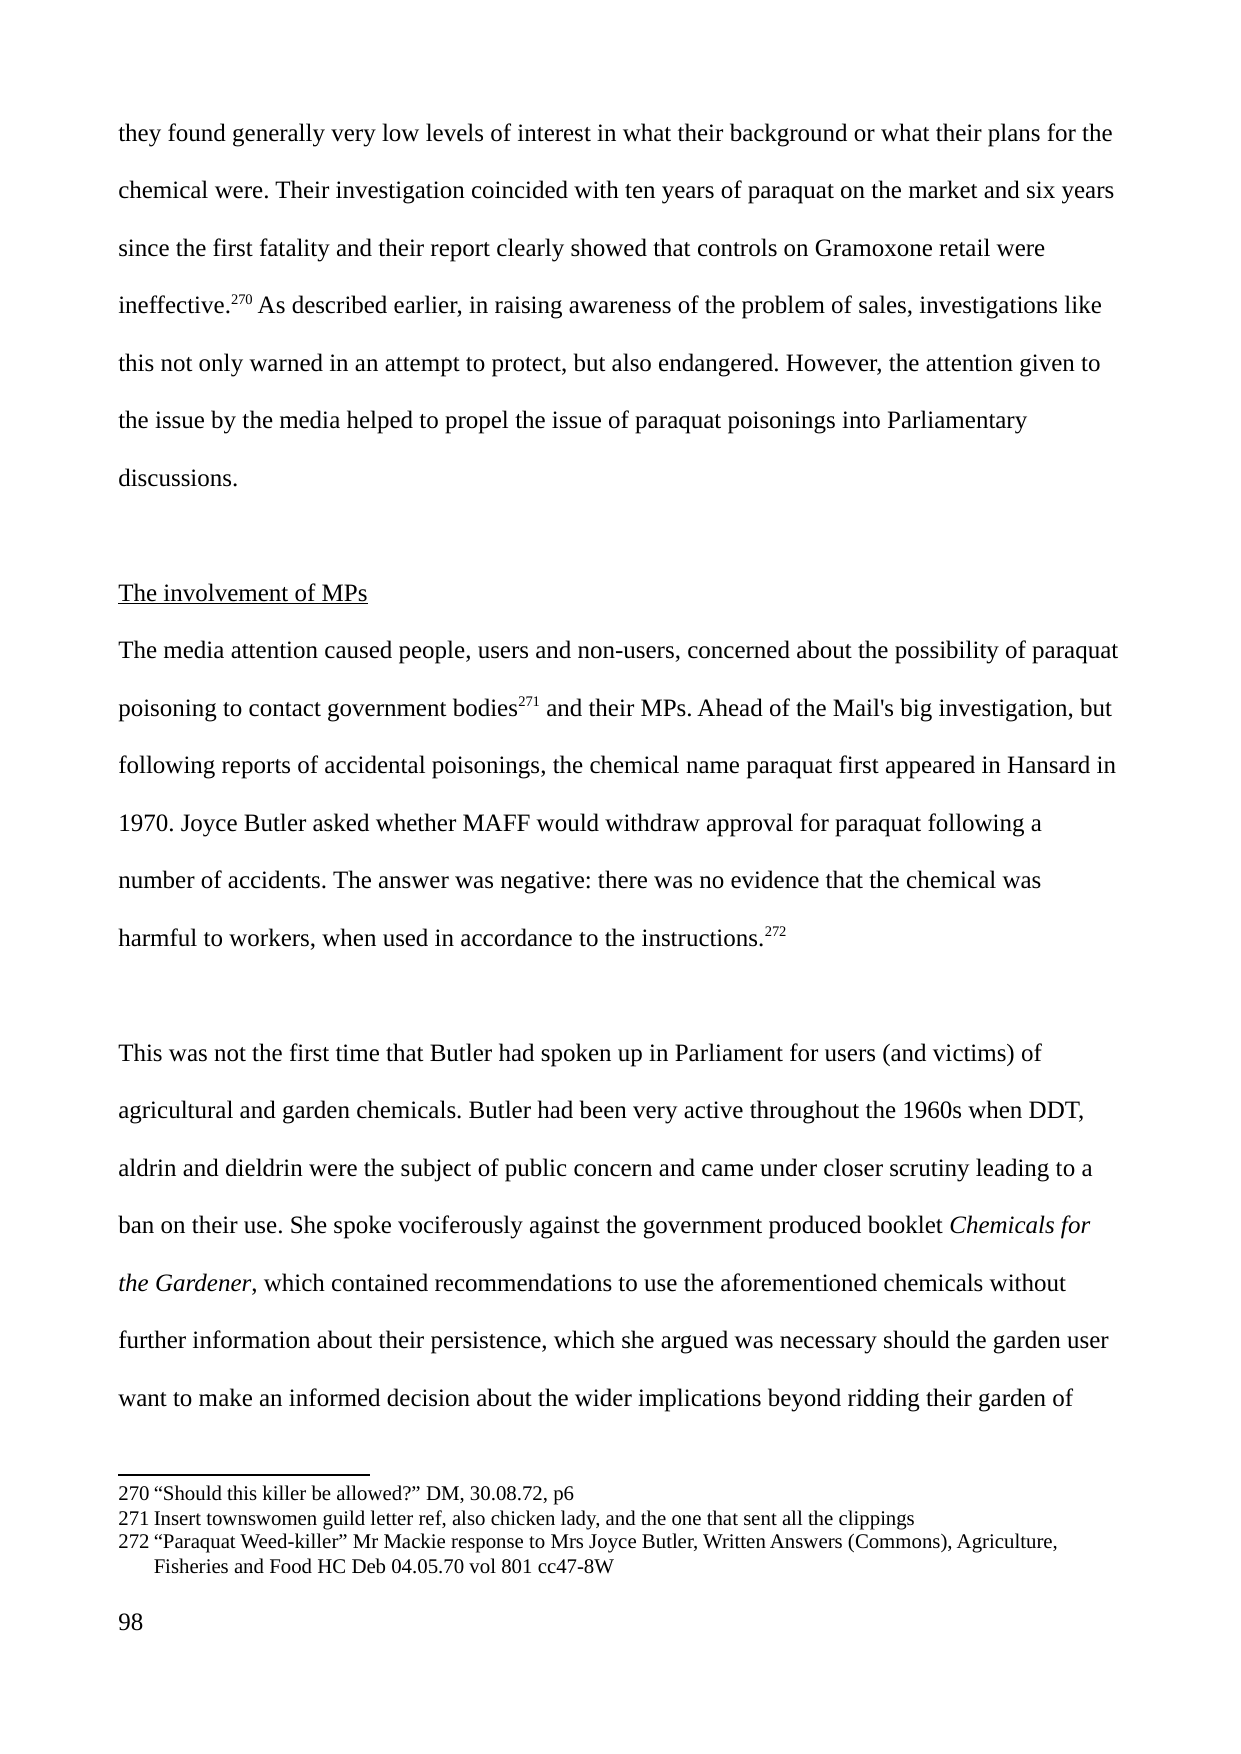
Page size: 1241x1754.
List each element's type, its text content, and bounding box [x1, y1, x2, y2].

text The involvement of MPs [118, 578, 1122, 607]
text “Should this killer be allowed?” DM, 30.08.72, p6 [118, 1481, 1122, 1505]
text “Paraquat Weed-killer” Mr Mackie response to Mrs Joyce Butler, Written Answers (Commons), Agriculture, Fisheries and Food HC Deb 04.05.70 vol 801 cc47-8W [118, 1529, 1122, 1578]
text The media attention caused people, users and non-users, concerned about the possibility of paraquat poisoning to contact government bodies and their MPs. Ahead of the Mail's big investigation, but following reports of accidental poisonings, the chemical name paraquat first appeared in Hansard in 1970. Joyce Butler asked whether MAFF would withdraw approval for paraquat following a number of accidents. The answer was negative: there was no evidence that the chemical was harmful to workers, when used in accordance to the instructions. [118, 636, 1122, 952]
text they found generally very low levels of interest in what their background or what their plans for the chemical were. Their investigation coincided with ten years of paraquat on the market and six years since the first fatality and their report clearly showed that controls on Gramoxone retail were ineffective. As described earlier, in raising awareness of the problem of sales, investigations like this not only warned in an attempt to protect, but also endangered. However, the attention given to the issue by the media helped to propel the issue of paraquat poisonings into Parliamentary discussions. [118, 118, 1122, 492]
text Insert townswomen guild letter ref, also chicken lady, and the one that sent all the clippings [118, 1505, 1122, 1529]
text This was not the first time that Butler had spoken up in Parliament for users (and victims) of agricultural and garden chemicals. Butler had been very active throughout the 1960s when DDT, aldrin and dieldrin were the subject of public concern and came under closer scrutiny leading to a ban on their use. She spoke vociferously against the government produced booklet Chemicals for the Gardener, which contained recommendations to use the aforementioned chemicals without further information about their persistence, which she argued was necessary should the garden user want to make an informed decision about the wider implications beyond ridding their garden of [118, 1038, 1122, 1412]
